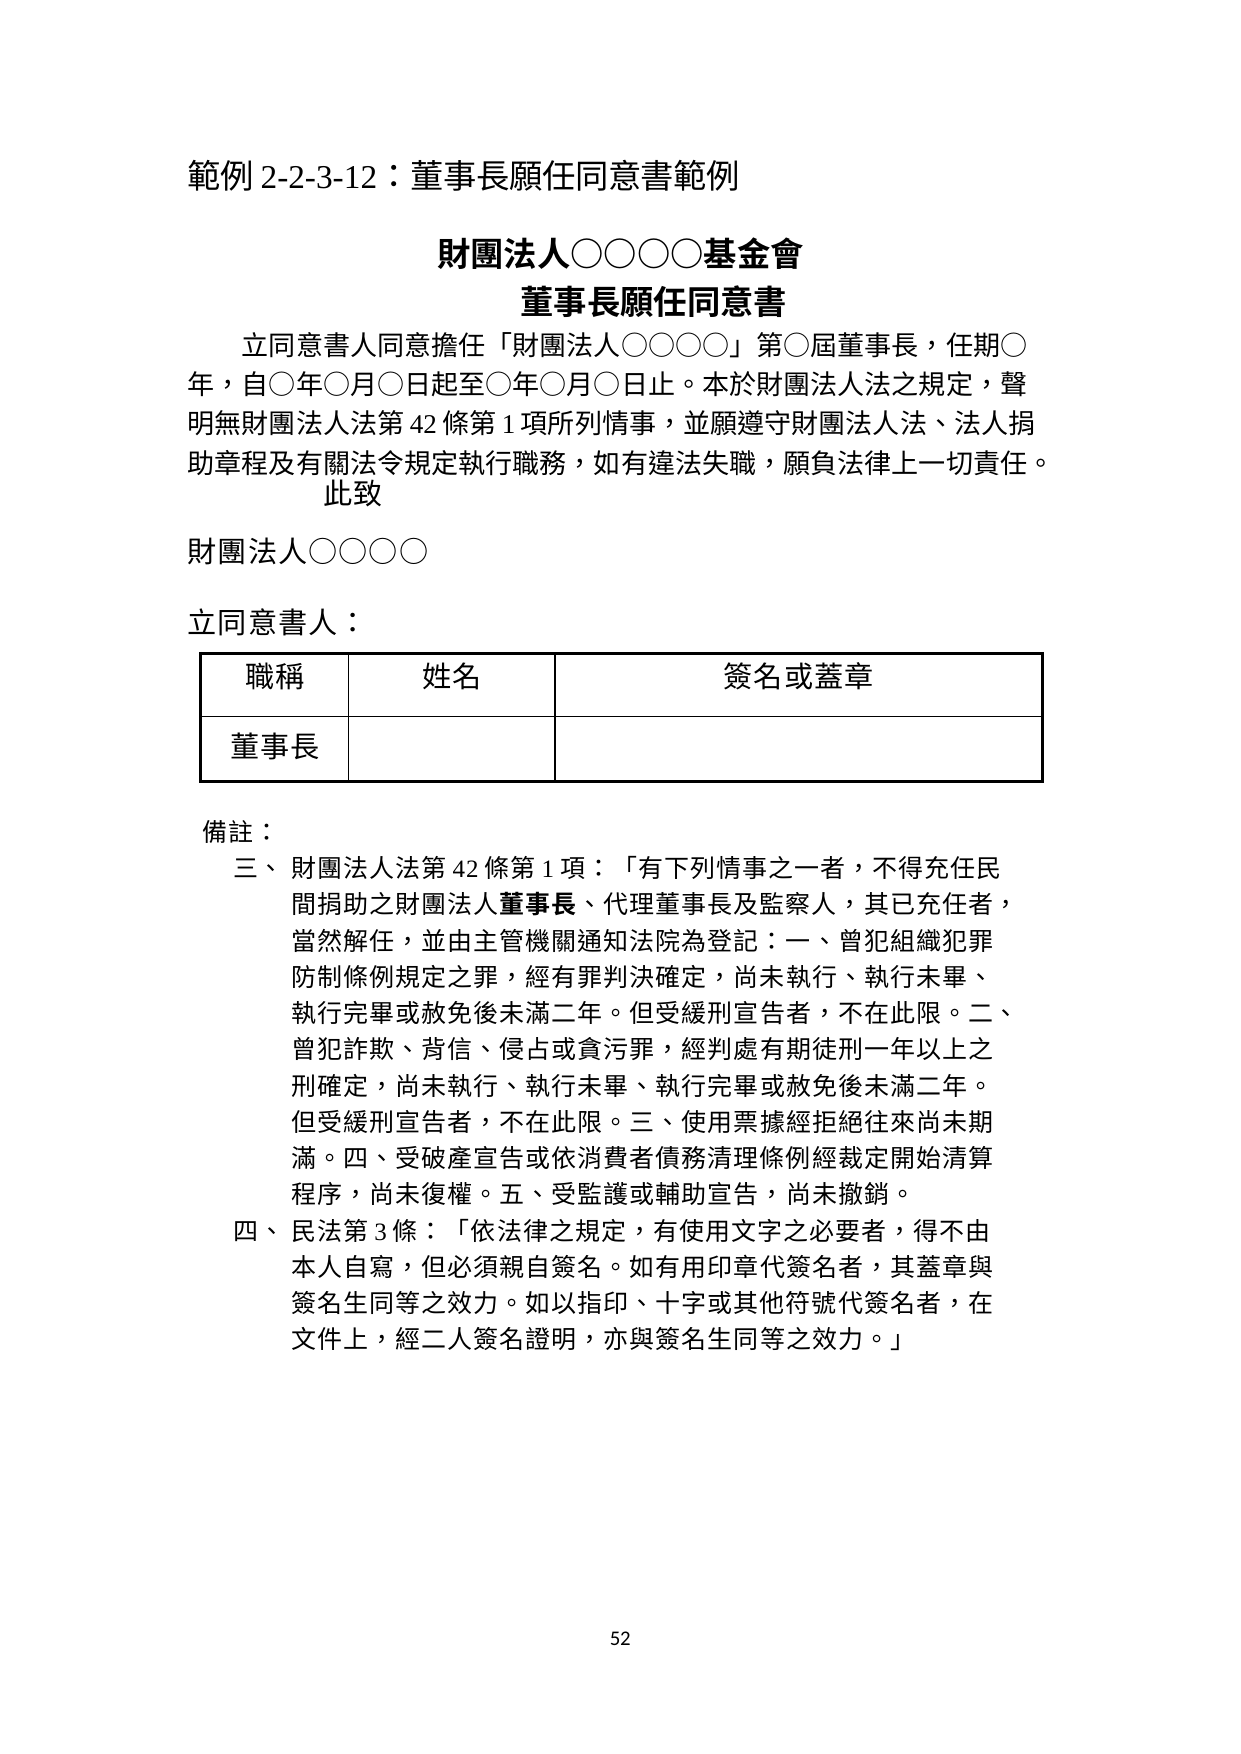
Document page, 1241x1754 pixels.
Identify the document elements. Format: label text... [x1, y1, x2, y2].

subtitle 範例2-2-3-12：董事長願任同意書範例 [187, 150, 1053, 198]
table_header 姓名 [349, 655, 554, 716]
table_header 職稱 [202, 655, 348, 716]
text 此致 [187, 481, 1053, 510]
text 財團法人○○○○ [187, 539, 1053, 568]
text 財團法人○○○○基金會 [187, 227, 1053, 276]
text 董事長願任同意書 [187, 276, 1053, 324]
table_cell [349, 717, 554, 780]
text 立同意書人： [187, 610, 1053, 639]
text 立同意書人同意擔任「財團法人○○○○」第○屆董事長，任期○年，自○年○月○日起至○年○月○日止。本於財團法人法之規定，聲明無財團法人法第42條第1項所列情事，並願遵守財團法人法、法人捐助章程及有關法令規定執行職務，如有違法失職，願負法律上一切責任。 [187, 324, 1053, 481]
text 備註： [202, 812, 1014, 848]
table_header 簽名或蓋章 [556, 655, 1041, 716]
table_cell [556, 717, 1041, 780]
list 民法第3條：「依法律之規定，有使用文字之必要者，得不由本人自寫，但必須親自簽名。如有用印章代簽名者，其蓋章與簽名生同等之效力。如以指印、十字或其他符號代簽名者，在文件上，經二人簽名證明，亦與簽名生同等之效力。」 [233, 1211, 1014, 1356]
table_cell 董事長 [202, 717, 348, 780]
list 財團法人法第42條第1項：「有下列情事之一者，不得充任民間捐助之財團法人董事長、代理董事長及監察人，其已充任者，當然解任，並由主管機關通知法院為登記：一、曾犯組織犯罪防制條例規定之罪，經有罪判決確定，尚未執行、執行未畢、執行完畢或赦免後未滿二年。但受緩刑宣告者，不在此限。二、曾犯詐欺、背信、侵占或貪污罪，經判處有期徒刑一年以上之刑確定，尚未執行、執行未畢、執行完畢或赦免後未滿二年。但受緩刑宣告者，不在此限。三、使用票據經拒絕往來尚未期滿。四、受破產宣告或依消費者債務清理條例經裁定開始清算程序，尚未復權。五、受監護或輔助宣告，尚未撤銷。 [233, 848, 1014, 1211]
